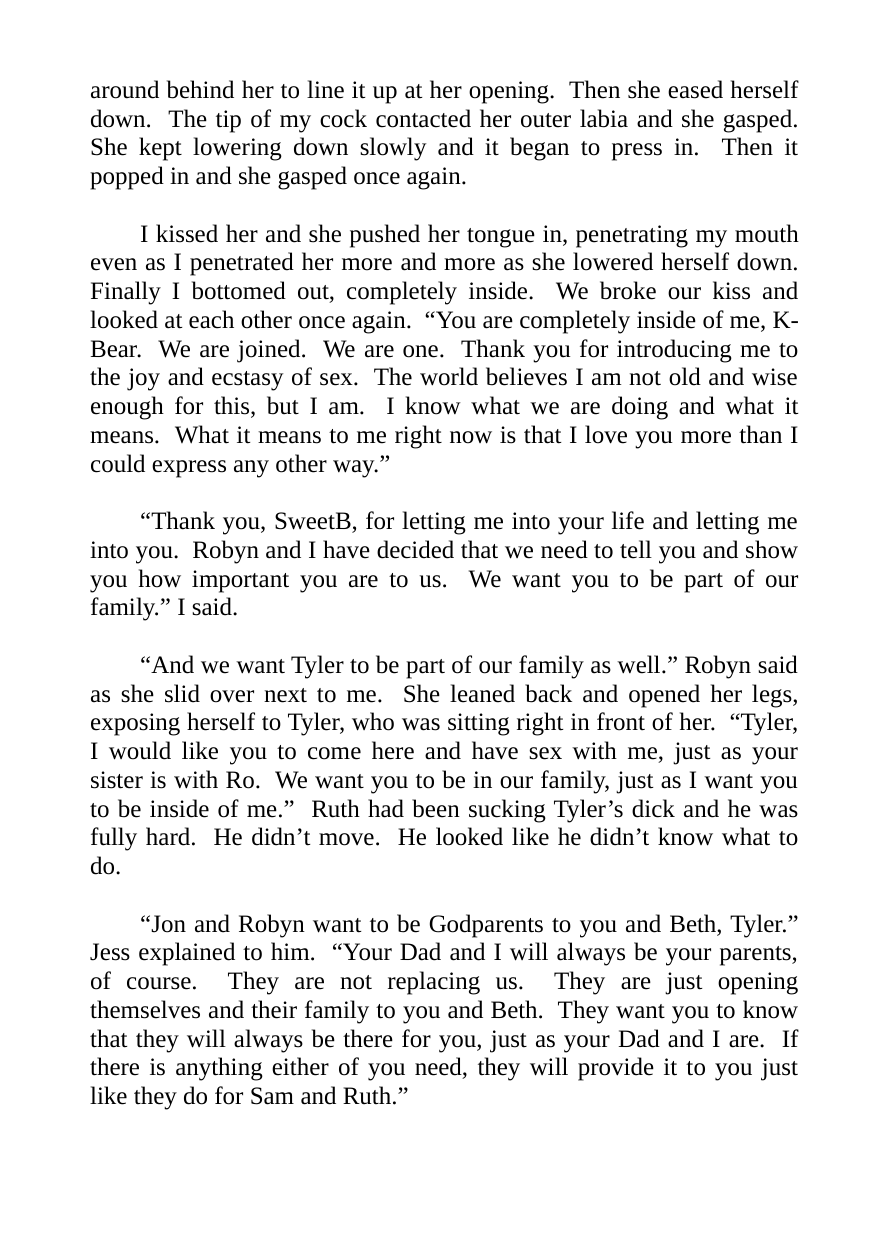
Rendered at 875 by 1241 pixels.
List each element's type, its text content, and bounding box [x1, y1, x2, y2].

text “And we want Tyler to be part of our family as well.” Robyn said as she slid over next to me. She leaned back and opened her legs, exposing herself to Tyler, who was sitting right in front of her. “Tyler, I would like you to come here and have sex with me, just as your sister is with Ro. We want you to be in our family, just as I want you to be inside of me.” Ruth had been sucking Tyler’s dick and he was fully hard. He didn’t move. He looked like he didn’t know what to do. [90, 650, 799, 880]
text I kissed her and she pushed her tongue in, penetrating my mouth even as I penetrated her more and more as she lowered herself down. Finally I bottomed out, completely inside. We broke our kiss and looked at each other once again. “You are completely inside of me, K-Bear. We are joined. We are one. Thank you for introducing me to the joy and ecstasy of sex. The world believes I am not old and wise enough for this, but I am. I know what we are doing and what it means. What it means to me right now is that I love you more than I could express any other way.” [90, 219, 799, 477]
text around behind her to line it up at her opening. Then she eased herself down. The tip of my cock contacted her outer labia and she gasped. She kept lowering down slowly and it began to press in. Then it popped in and she gasped once again. [90, 75, 799, 190]
text “Jon and Robyn want to be Godparents to you and Beth, Tyler.” Jess explained to him. “Your Dad and I will always be your parents, of course. They are not replacing us. They are just opening themselves and their family to you and Beth. They want you to know that they will always be there for you, just as your Dad and I are. If there is anything either of you need, they will provide it to you just like they do for Sam and Ruth.” [90, 909, 799, 1110]
text “Thank you, SweetB, for letting me into your life and letting me into you. Robyn and I have decided that we need to tell you and show you how important you are to us. We want you to be part of our family.” I said. [90, 506, 799, 621]
